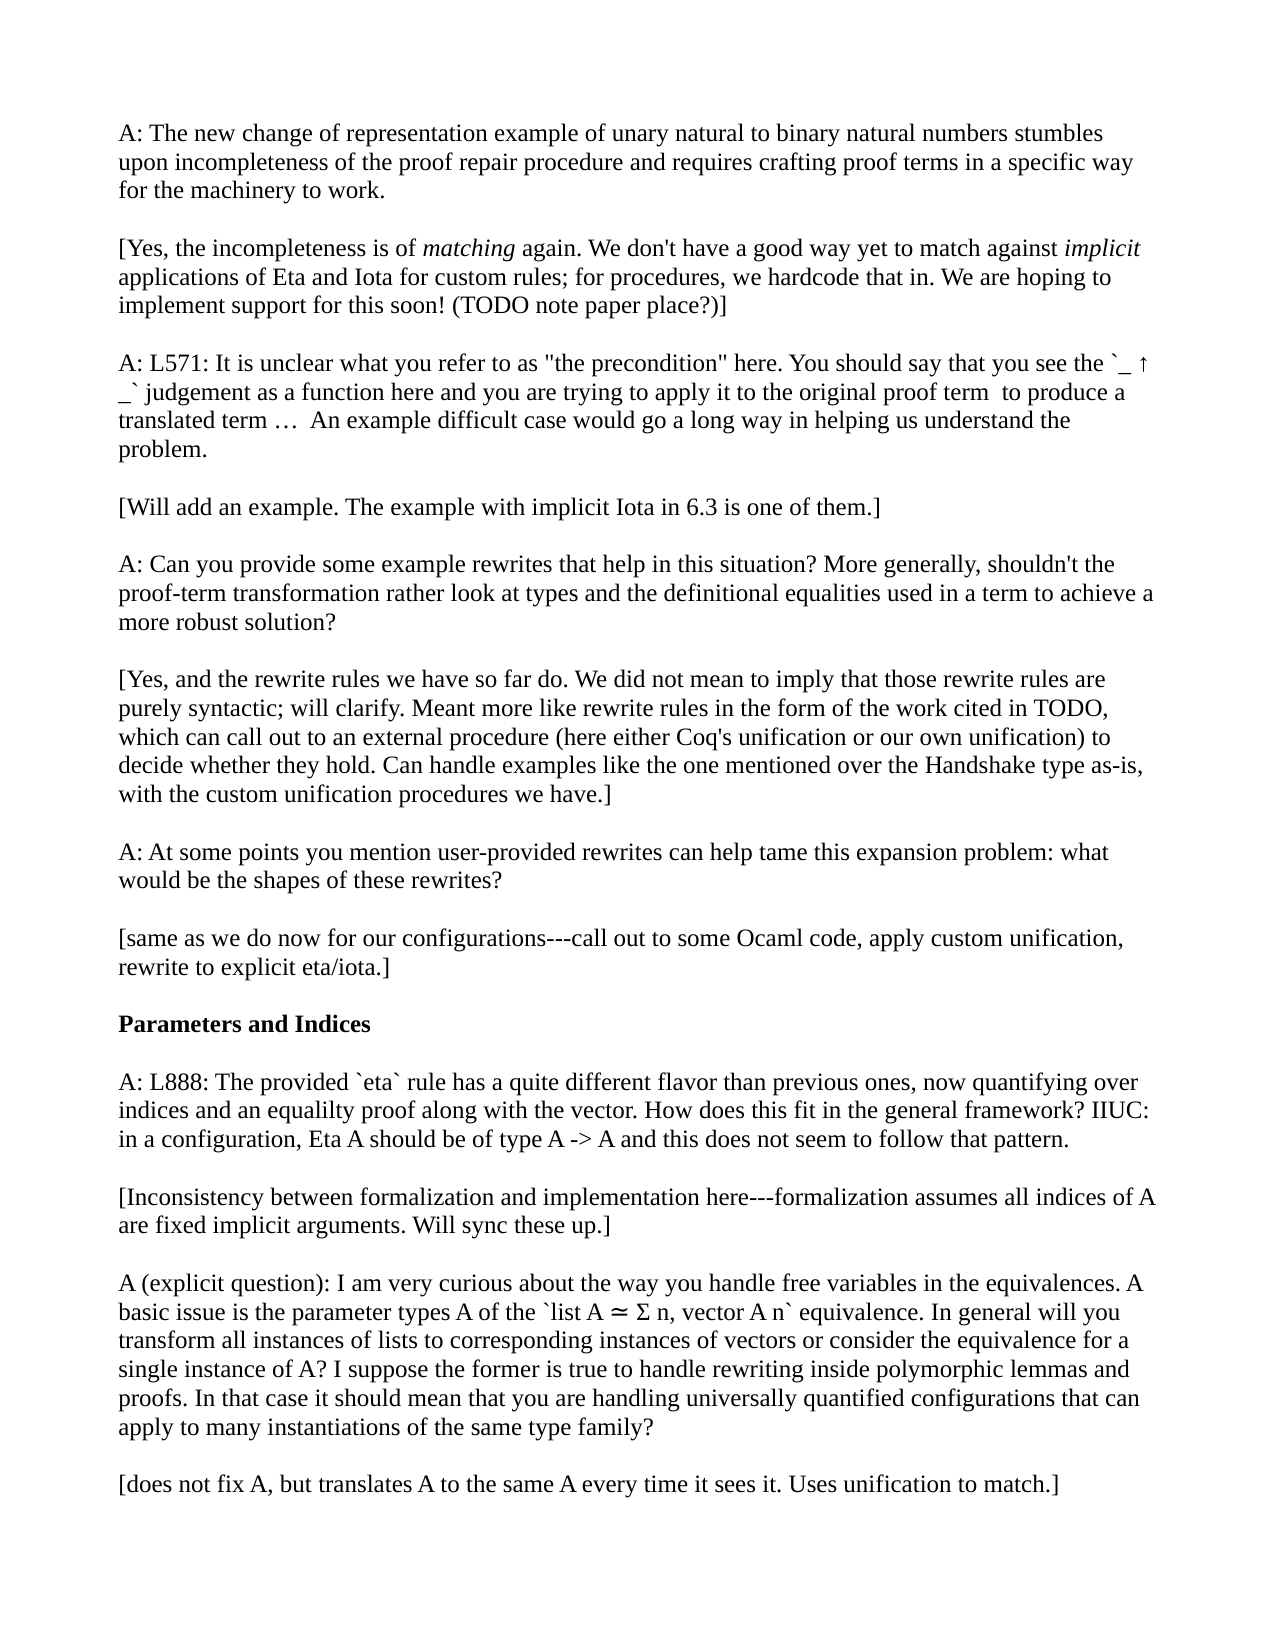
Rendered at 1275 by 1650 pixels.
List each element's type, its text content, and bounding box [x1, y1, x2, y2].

text A (explicit question): I am very curious about the way you handle free variables in the equivalences. A basic issue is the parameter types A of the `list A ≃ Σ n, vector A n` equivalence. In general will you transform all instances of lists to corresponding instances of vectors or consider the equivalence for a single instance of A? I suppose the former is true to handle rewriting inside polymorphic lemmas and proofs. In that case it should mean that you are handling universally quantified configurations that can apply to many instantiations of the same type family? [118, 1268, 1157, 1441]
text A: L571: It is unclear what you refer to as "the precondition" here. You should say that you see the `_ ↑ _` judgement as a function here and you are trying to apply it to the original proof term to produce a translated term … An example difficult case would go a long way in helping us understand the problem. [118, 348, 1157, 463]
text [does not fix A, but translates A to the same A every time it sees it. Uses unification to match.] [118, 1469, 1157, 1498]
text A: L888: The provided `eta` rule has a quite different flavor than previous ones, now quantifying over indices and an equalilty proof along with the vector. How does this fit in the general framework? IIUC: in a configuration, Eta A should be of type A -> A and this does not seem to follow that pattern. [118, 1067, 1157, 1153]
text Parameters and Indices [118, 1009, 1157, 1038]
text A: At some points you mention user-provided rewrites can help tame this expansion problem: what would be the shapes of these rewrites? [118, 837, 1157, 894]
text [same as we do now for our configurations---call out to some Ocaml code, apply custom unification, rewrite to explicit eta/iota.] [118, 923, 1157, 981]
text [Will add an example. The example with implicit Iota in 6.3 is one of them.] [118, 492, 1157, 521]
text [Yes, the incompleteness is of matching again. We don't have a good way yet to match against implicit applications of Eta and Iota for custom rules; for procedures, we hardcode that in. We are hoping to implement support for this soon! (TODO note paper place?)] [118, 233, 1157, 319]
text [Yes, and the rewrite rules we have so far do. We did not mean to imply that those rewrite rules are purely syntactic; will clarify. Meant more like rewrite rules in the form of the work cited in TODO, which can call out to an external procedure (here either Coq's unification or our own unification) to decide whether they hold. Can handle examples like the one mentioned over the Handshake type as-is, with the custom unification procedures we have.] [118, 664, 1157, 808]
text A: Can you provide some example rewrites that help in this situation? More generally, shouldn't the proof-term transformation rather look at types and the definitional equalities used in a term to achieve a more robust solution? [118, 549, 1157, 636]
text A: The new change of representation example of unary natural to binary natural numbers stumbles upon incompleteness of the proof repair procedure and requires crafting proof terms in a specific way for the machinery to work. [118, 118, 1157, 204]
text [Inconsistency between formalization and implementation here---formalization assumes all indices of A are fixed implicit arguments. Will sync these up.] [118, 1182, 1157, 1239]
